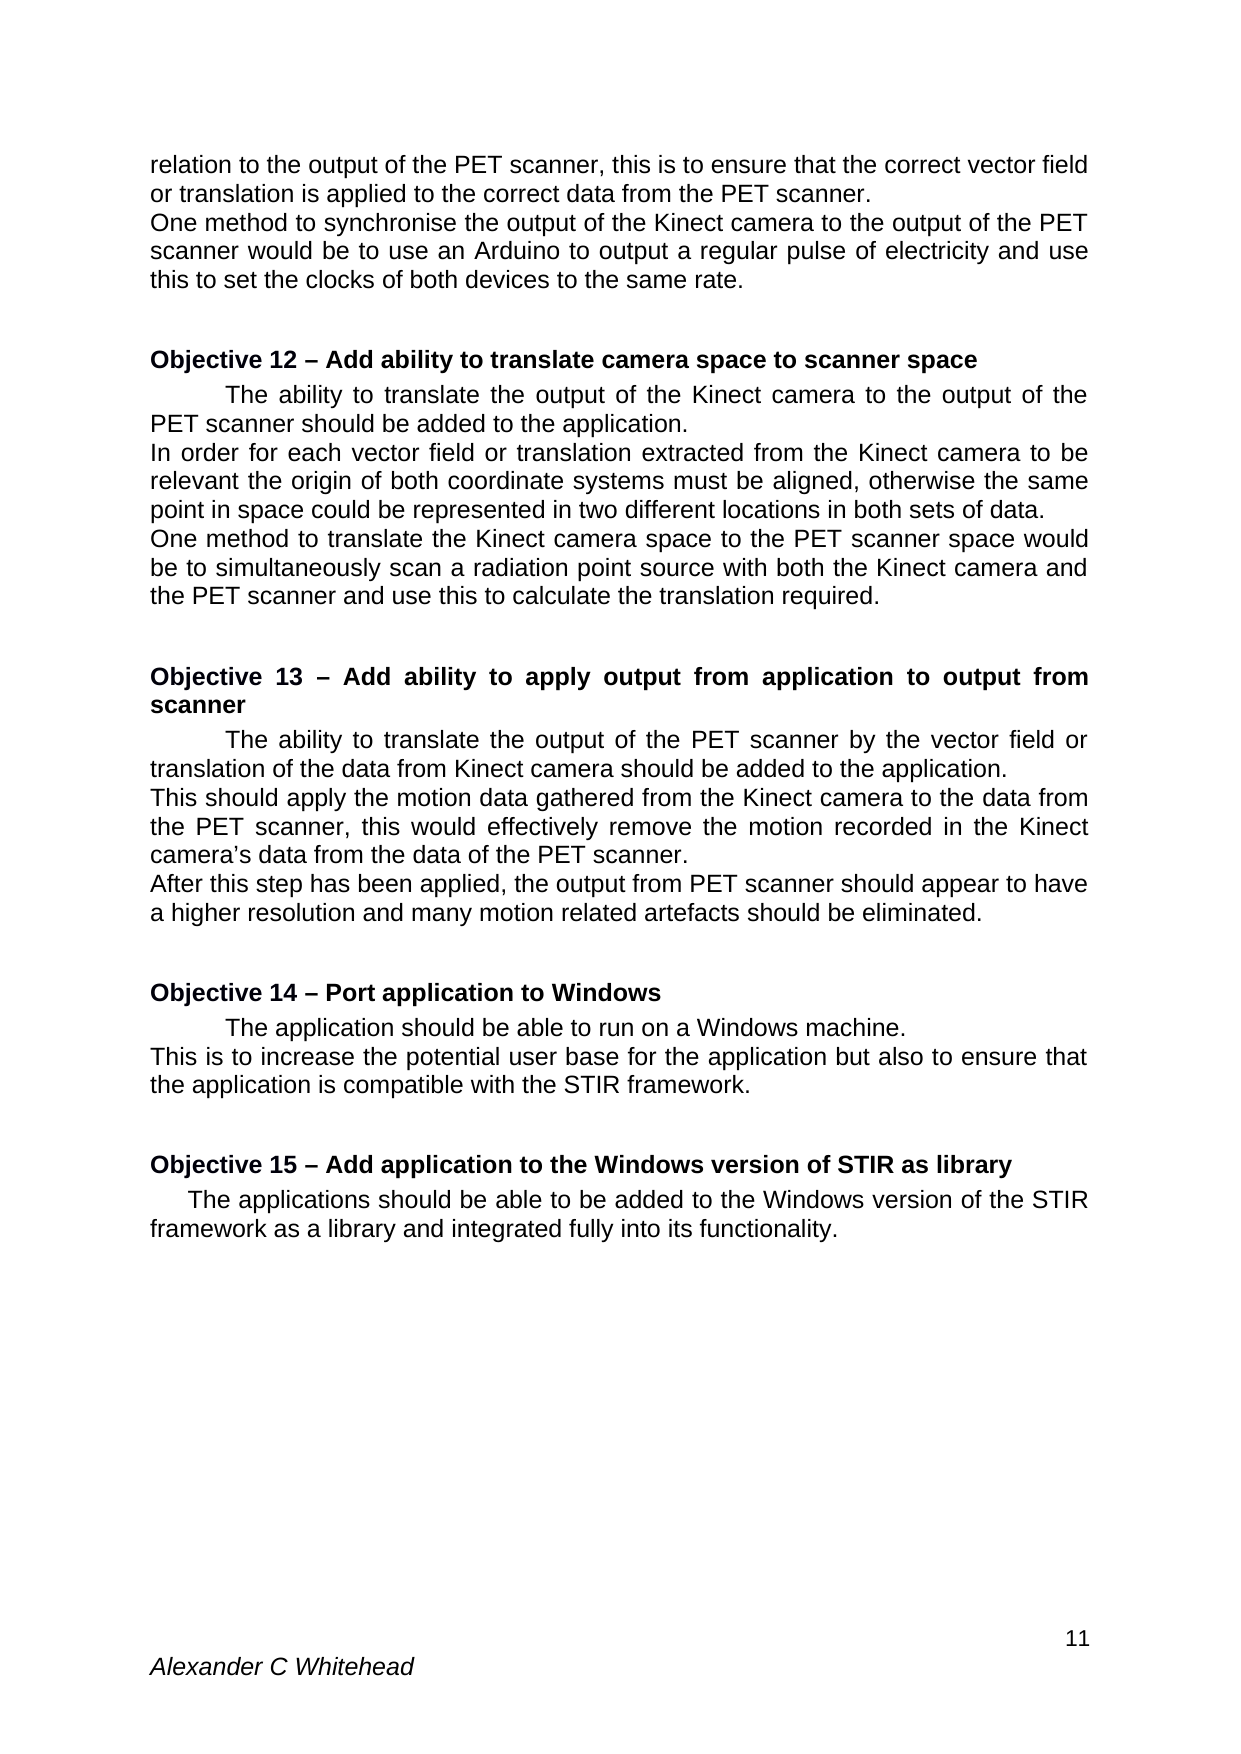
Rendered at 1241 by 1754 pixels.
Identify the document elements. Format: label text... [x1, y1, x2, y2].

text The ability to translate the output of the PET scanner by the vector field or translation of the data from Kinect camera should be added to the application. [150, 725, 1090, 783]
subtitle Objective 15 – Add application to the Windows version of STIR as library [150, 1150, 1090, 1179]
text The application should be able to run on a Windows machine. [150, 1013, 1090, 1042]
subtitle Objective 12 – Add ability to translate camera space to scanner space [150, 345, 1090, 374]
text This is to increase the potential user base for the application but also to ensure that the application is compatible with the STIR framework. [150, 1042, 1090, 1099]
text relation to the output of the PET scanner, this is to ensure that the correct vector field or translation is applied to the correct data from the PET scanner. [150, 150, 1090, 207]
text After this step has been applied, the output from PET scanner should appear to have a higher resolution and many motion related artefacts should be eliminated. [150, 869, 1090, 926]
text One method to translate the Kinect camera space to the PET scanner space would be to simultaneously scan a radiation point source with both the Kinect camera and the PET scanner and use this to calculate the translation required. [150, 524, 1090, 610]
text This should apply the motion data gathered from the Kinect camera to the data from the PET scanner, this would effectively remove the motion recorded in the Kinect camera’s data from the data of the PET scanner. [150, 783, 1090, 869]
text The applications should be able to be added to the Windows version of the STIR framework as a library and integrated fully into its functionality. [150, 1185, 1090, 1243]
text One method to synchronise the output of the Kinect camera to the output of the PET scanner would be to use an Arduino to output a regular pulse of electricity and use this to set the clocks of both devices to the same rate. [150, 207, 1090, 294]
subtitle Objective 13 – Add ability to apply output from application to output from scanner [150, 661, 1090, 719]
text The ability to translate the output of the Kinect camera to the output of the PET scanner should be added to the application. [150, 380, 1090, 438]
subtitle Objective 14 – Port application to Windows [150, 978, 1090, 1007]
text In order for each vector field or translation extracted from the Kinect camera to be relevant the origin of both coordinate systems must be aligned, otherwise the same point in space could be represented in two different locations in both sets of data. [150, 438, 1090, 524]
